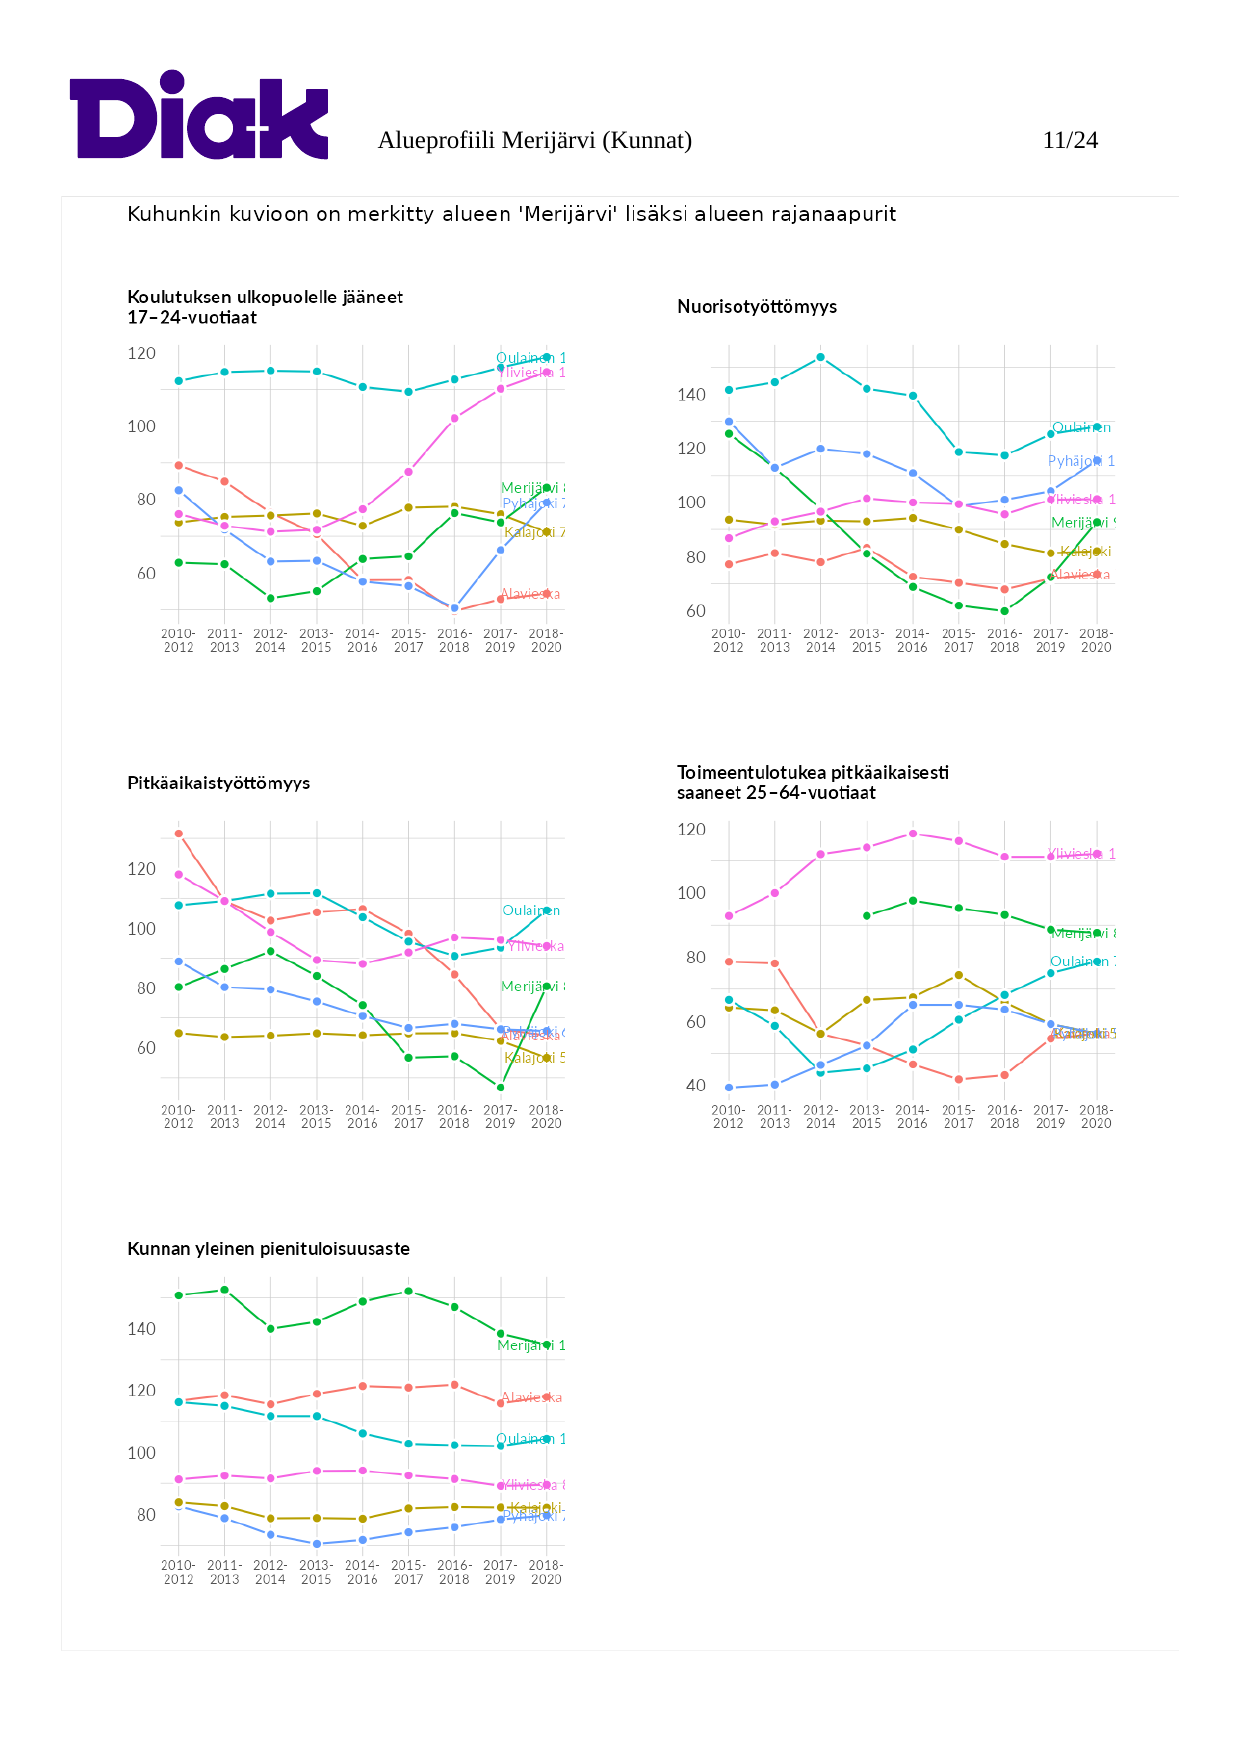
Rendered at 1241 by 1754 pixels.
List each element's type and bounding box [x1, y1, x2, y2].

picture [61, 196, 1179, 1651]
